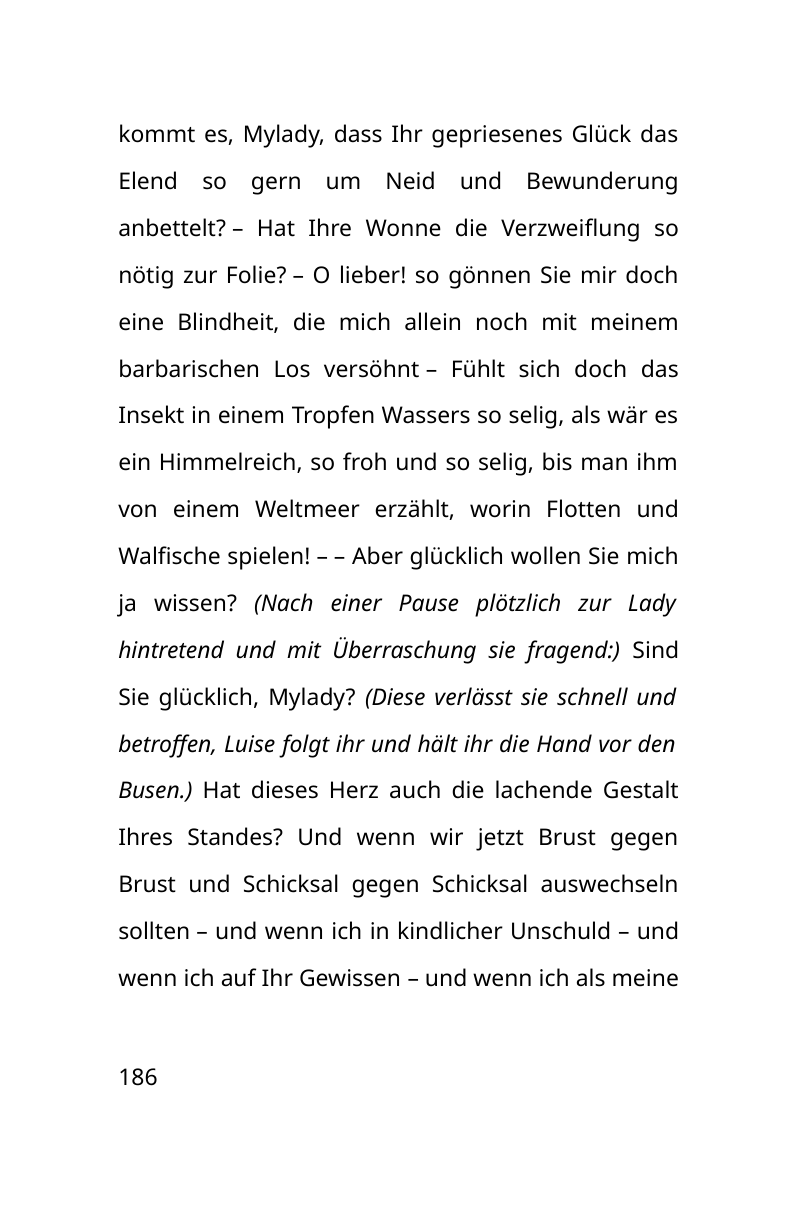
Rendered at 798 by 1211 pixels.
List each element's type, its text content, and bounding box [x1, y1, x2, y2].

text kommt es, Mylady, dass Ihr gepriesenes Glück das Elend so gern um Neid und Bewunderung anbettelt? – Hat Ihre Wonne die Verzweiflung so nötig zur Folie? – O lieber! so gönnen Sie mir doch eine Blindheit, die mich allein noch mit meinem barbarischen Los versöhnt – Fühlt sich doch das Insekt in einem Tropfen Wassers so selig, als wär es ein Himmelreich, so froh und so selig, bis man ihm von einem Weltmeer erzählt, worin Flotten und Walfische spielen! – – Aber glücklich wollen Sie mich ja wissen? (Nach einer Pause plötzlich zur Lady hintretend und mit Überraschung sie fragend:) Sind Sie glücklich, Mylady? (Diese verlässt sie schnell und betroffen, Luise folgt ihr und hält ihr die Hand vor den Busen.) Hat dieses Herz auch die lachende Gestalt Ihres Standes? Und wenn wir jetzt Brust gegen Brust und Schicksal gegen Schicksal auswechseln sollten – und wenn ich in kindlicher Unschuld – und wenn ich auf Ihr Gewissen – und wenn ich als meine [118, 118, 679, 993]
